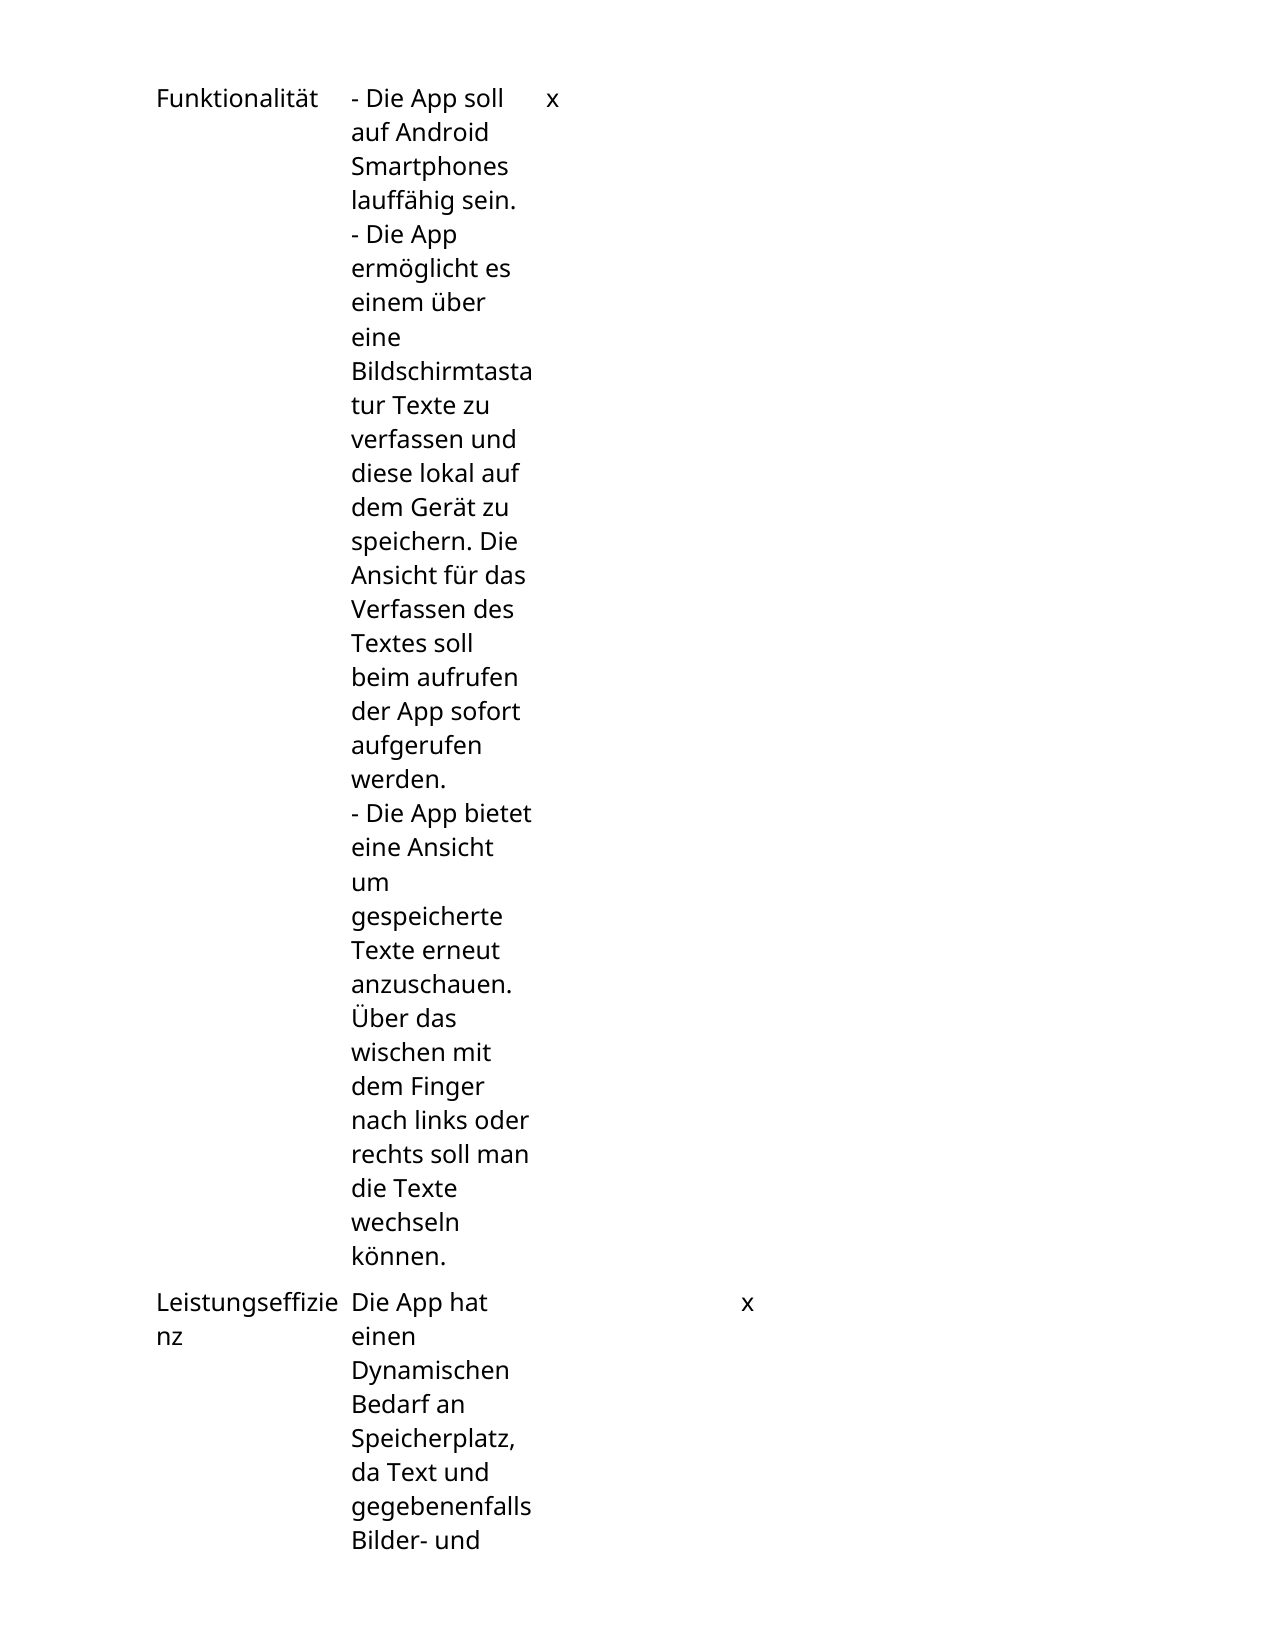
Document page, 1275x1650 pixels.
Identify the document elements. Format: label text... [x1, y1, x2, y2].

table_cell Funktionalität [150, 75, 345, 1279]
table_cell x [540, 75, 735, 1279]
table_cell Die App hat einen Dynamischen Bedarf an Speicherplatz, da Text und gegebenenfalls Bilder- und [345, 1279, 540, 1563]
table_cell Leistungseffizienz [150, 1279, 345, 1563]
table_cell [930, 1279, 1125, 1563]
table_cell [735, 75, 930, 1279]
table_cell [540, 1279, 735, 1563]
table_cell [930, 75, 1125, 1279]
table_cell - Die App soll auf Android Smartphones lauffähig sein. - Die App ermöglicht es einem über eine Bildschirmtastatur Texte zu verfassen und diese lokal auf dem Gerät zu speichern. Die Ansicht für das Verfassen des Textes soll beim aufrufen der App sofort aufgerufen werden. - Die App bietet eine Ansicht um gespeicherte Texte erneut anzuschauen. Über das wischen mit dem Finger nach links oder rechts soll man die Texte wechseln können. [345, 75, 540, 1279]
table_cell x [735, 1279, 930, 1563]
